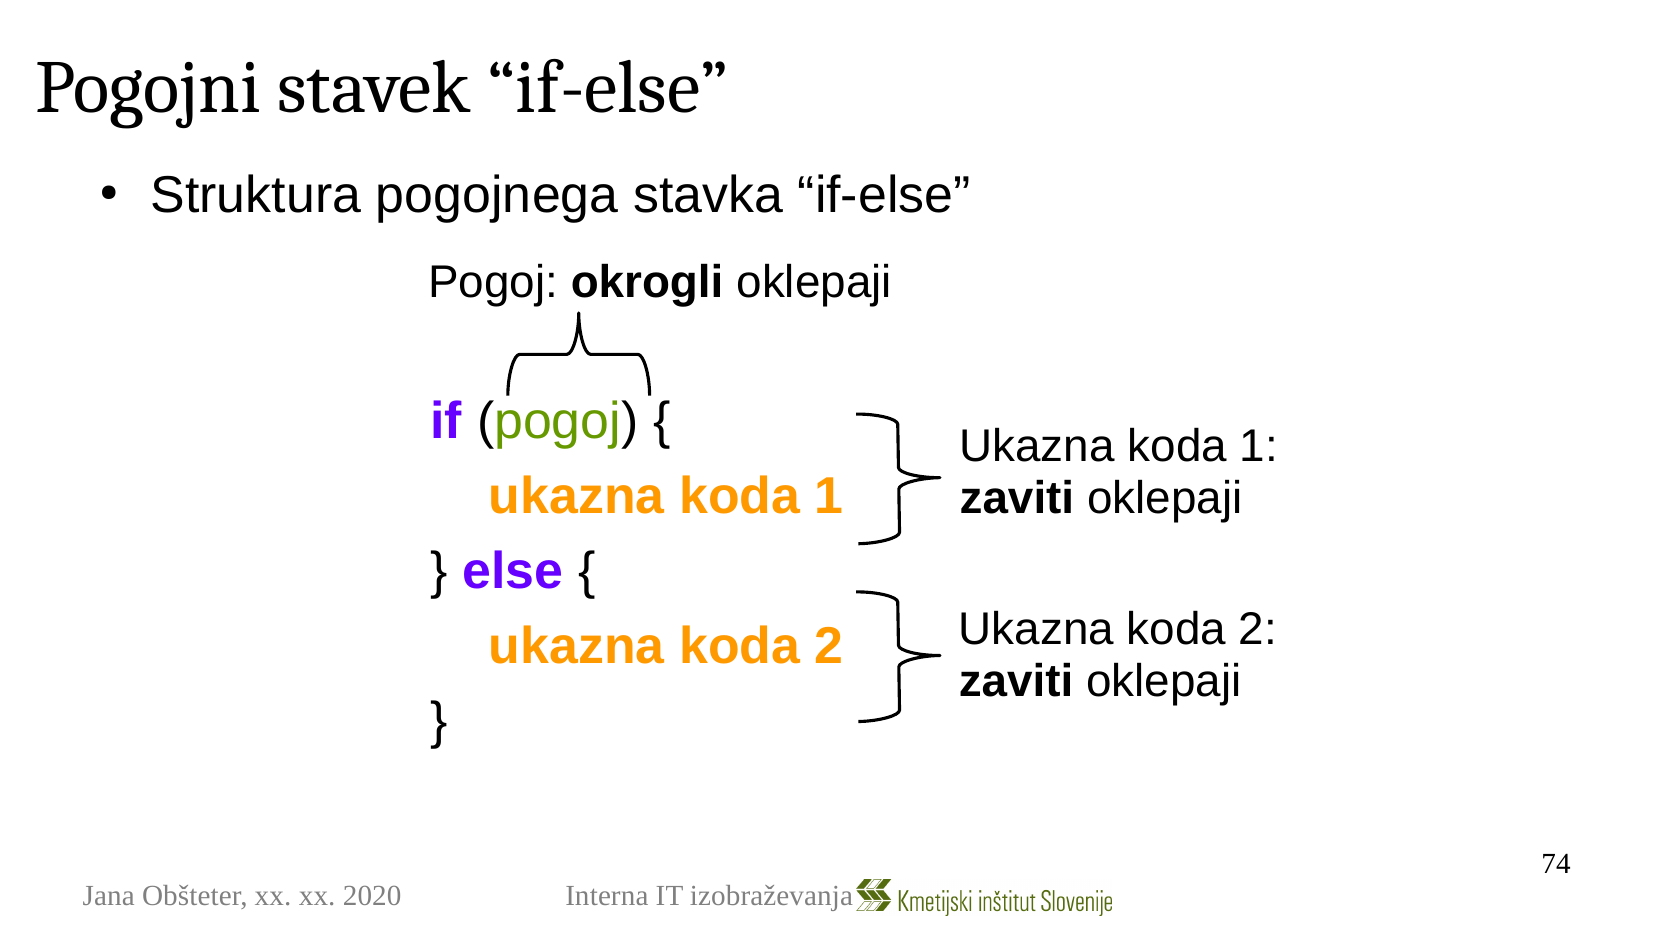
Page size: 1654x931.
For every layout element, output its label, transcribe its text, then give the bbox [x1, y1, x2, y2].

text_box Ukazna koda 2: zaviti oklepaji [944, 595, 1393, 816]
picture [856, 879, 1112, 916]
text_box Pogoj: okrogli oklepaji [413, 248, 1182, 367]
title Pogojni stavek “if-else” [35, 21, 1524, 154]
text_box Ukazna koda 1: zaviti oklepaji [944, 412, 1394, 633]
list Struktura pogojnega stavka “if-else” if (pogoj) { ukazna koda 1 } else { ukazna koda 2 } [82, 165, 1642, 827]
